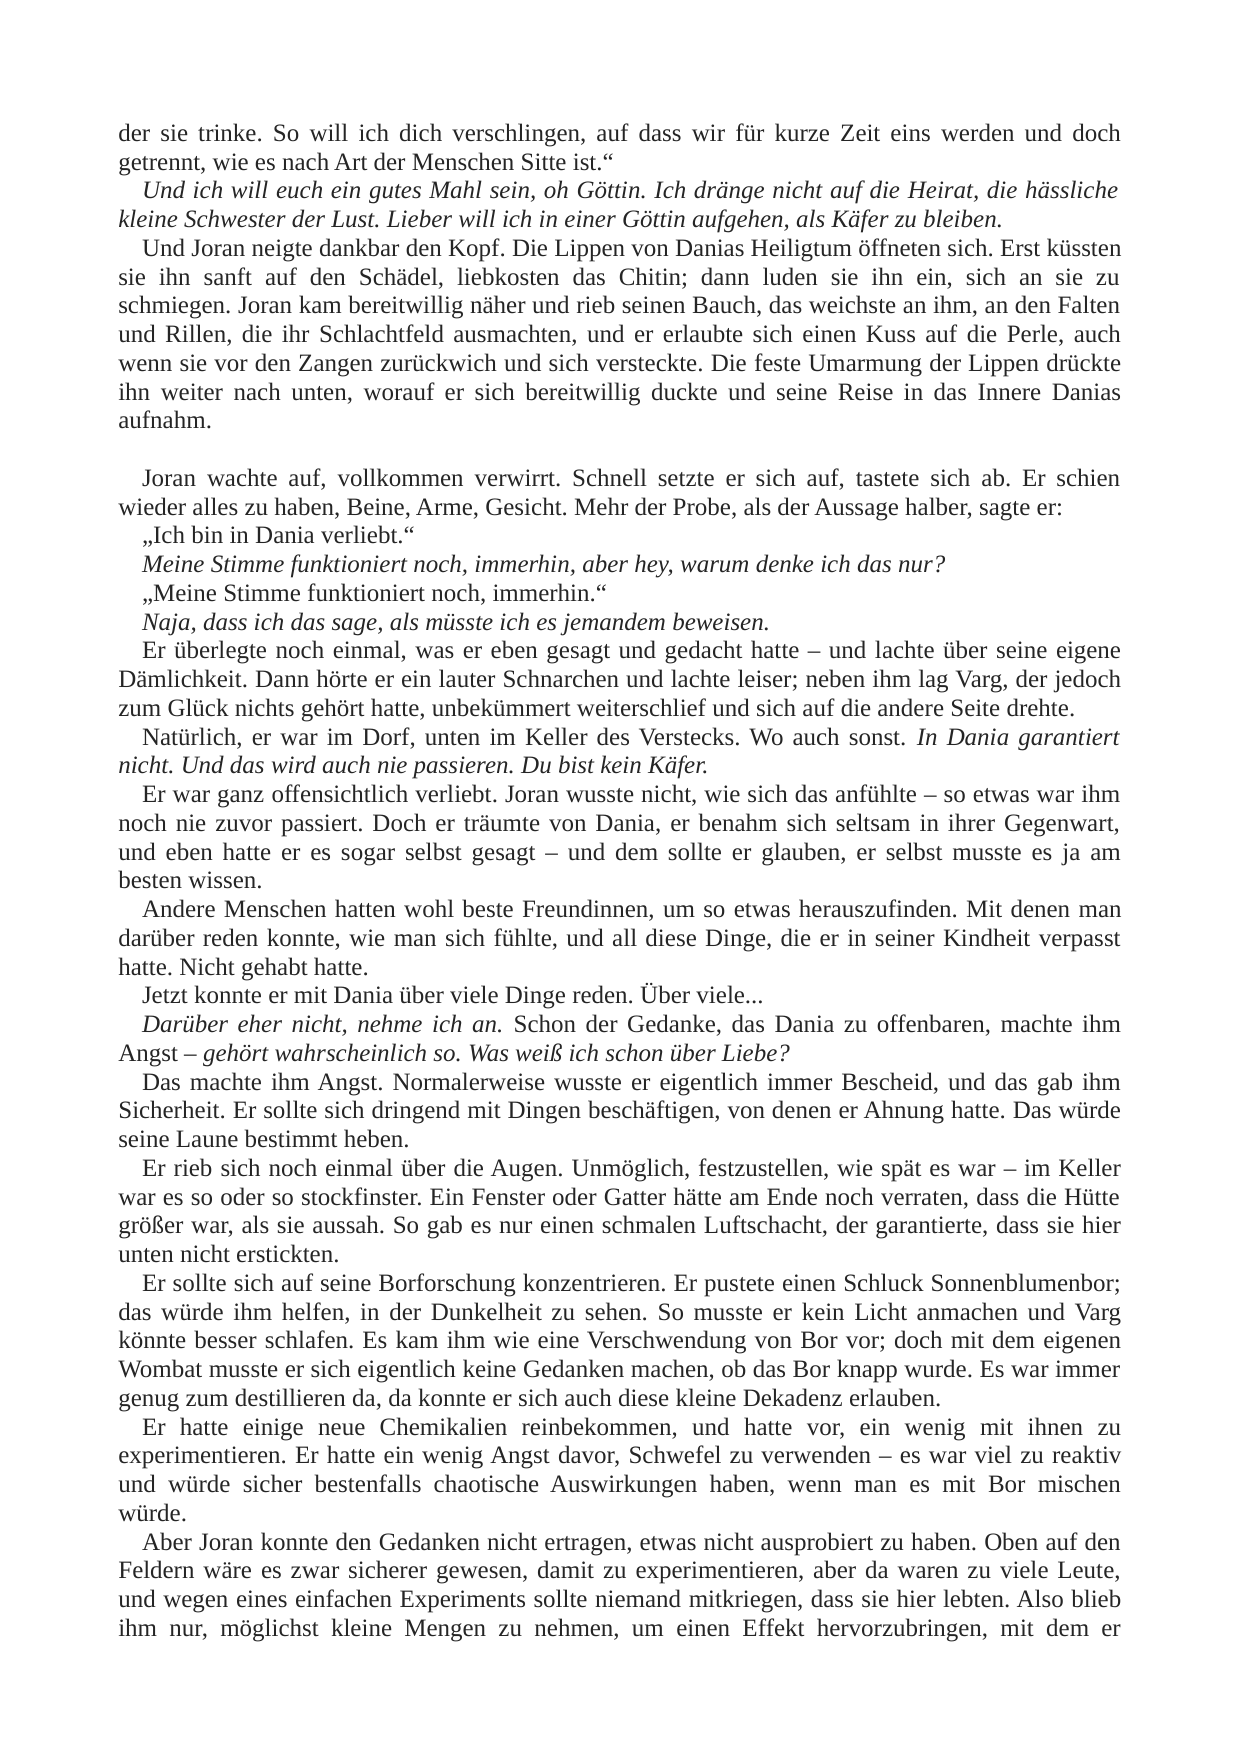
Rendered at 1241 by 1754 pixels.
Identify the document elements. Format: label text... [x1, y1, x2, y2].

text Er war ganz offensichtlich verliebt. Joran wusste nicht, wie sich das anfühlte – so etwas war ihm noch nie zuvor passiert. Doch er träumte von Dania, er benahm sich seltsam in ihrer Gegenwart, und eben hatte er es sogar selbst gesagt – und dem sollte er glauben, er selbst musste es ja am besten wissen. [118, 779, 1122, 894]
text Er sollte sich auf seine Borforschung konzentrieren. Er pustete einen Schluck Sonnenblumenbor; das würde ihm helfen, in der Dunkelheit zu sehen. So musste er kein Licht anmachen und Varg könnte besser schlafen. Es kam ihm wie eine Verschwendung von Bor vor; doch mit dem eigenen Wombat musste er sich eigentlich keine Gedanken machen, ob das Bor knapp wurde. Es war immer genug zum destillieren da, da konnte er sich auch diese kleine Dekadenz erlauben. [118, 1268, 1122, 1412]
text Das machte ihm Angst. Normalerweise wusste er eigentlich immer Bescheid, und das gab ihm Sicherheit. Er sollte sich dringend mit Dingen beschäftigen, von denen er Ahnung hatte. Das würde seine Laune bestimmt heben. [118, 1067, 1122, 1153]
text „Meine Stimme funktioniert noch, immerhin.“ [118, 578, 1122, 607]
text Naja, dass ich das sage, als müsste ich es jemandem beweisen. [118, 607, 1122, 636]
text Er überlegte noch einmal, was er eben gesagt und gedacht hatte – und lachte über seine eigene Dämlichkeit. Dann hörte er ein lauter Schnarchen und lachte leiser; neben ihm lag Varg, der jedoch zum Glück nichts gehört hatte, unbekümmert weiterschlief und sich auf die andere Seite drehte. [118, 636, 1122, 722]
text Andere Menschen hatten wohl beste Freundinnen, um so etwas herauszufinden. Mit denen man darüber reden konnte, wie man sich fühlte, und all diese Dinge, die er in seiner Kindheit verpasst hatte. Nicht gehabt hatte. [118, 894, 1122, 981]
text Aber Joran konnte den Gedanken nicht ertragen, etwas nicht ausprobiert zu haben. Oben auf den Feldern wäre es zwar sicherer gewesen, damit zu experimentieren, aber da waren zu viele Leute, und wegen eines einfachen Experiments sollte niemand mitkriegen, dass sie hier lebten. Also blieb ihm nur, möglichst kleine Mengen zu nehmen, um einen Effekt hervorzubringen, mit dem er [118, 1527, 1122, 1642]
text Und Joran neigte dankbar den Kopf. Die Lippen von Danias Heiligtum öffneten sich. Erst küssten sie ihn sanft auf den Schädel, liebkosten das Chitin; dann luden sie ihn ein, sich an sie zu schmiegen. Joran kam bereitwillig näher und rieb seinen Bauch, das weichste an ihm, an den Falten und Rillen, die ihr Schlachtfeld ausmachten, und er erlaubte sich einen Kuss auf die Perle, auch wenn sie vor den Zangen zurückwich und sich versteckte. Die feste Umarmung der Lippen drückte ihn weiter nach unten, worauf er sich bereitwillig duckte und seine Reise in das Innere Danias aufnahm. [118, 233, 1122, 434]
text Und ich will euch ein gutes Mahl sein, oh Göttin. Ich dränge nicht auf die Heirat, die hässliche kleine Schwester der Lust. Lieber will ich in einer Göttin aufgehen, als Käfer zu bleiben. [118, 176, 1122, 233]
text Meine Stimme funktioniert noch, immerhin, aber hey, warum denke ich das nur? [118, 549, 1122, 578]
text der sie trinke. So will ich dich verschlingen, auf dass wir für kurze Zeit eins werden und doch getrennt, wie es nach Art der Menschen Sitte ist.“ [118, 118, 1122, 176]
text Darüber eher nicht, nehme ich an. Schon der Gedanke, das Dania zu offenbaren, machte ihm Angst – gehört wahrscheinlich so. Was weiß ich schon über Liebe? [118, 1009, 1122, 1067]
text „Ich bin in Dania verliebt.“ [118, 521, 1122, 549]
text Natürlich, er war im Dorf, unten im Keller des Verstecks. Wo auch sonst. In Dania garantiert nicht. Und das wird auch nie passieren. Du bist kein Käfer. [118, 722, 1122, 779]
text Joran wachte auf, vollkommen verwirrt. Schnell setzte er sich auf, tastete sich ab. Er schien wieder alles zu haben, Beine, Arme, Gesicht. Mehr der Probe, als der Aussage halber, sagte er: [118, 463, 1122, 521]
text Er rieb sich noch einmal über die Augen. Unmöglich, festzustellen, wie spät es war – im Keller war es so oder so stockfinster. Ein Fenster oder Gatter hätte am Ende noch verraten, dass die Hütte größer war, als sie aussah. So gab es nur einen schmalen Luftschacht, der garantierte, dass sie hier unten nicht erstickten. [118, 1153, 1122, 1268]
text Jetzt konnte er mit Dania über viele Dinge reden. Über viele... [118, 981, 1122, 1009]
text Er hatte einige neue Chemikalien reinbekommen, und hatte vor, ein wenig mit ihnen zu experimentieren. Er hatte ein wenig Angst davor, Schwefel zu verwenden – es war viel zu reaktiv und würde sicher bestenfalls chaotische Auswirkungen haben, wenn man es mit Bor mischen würde. [118, 1412, 1122, 1527]
